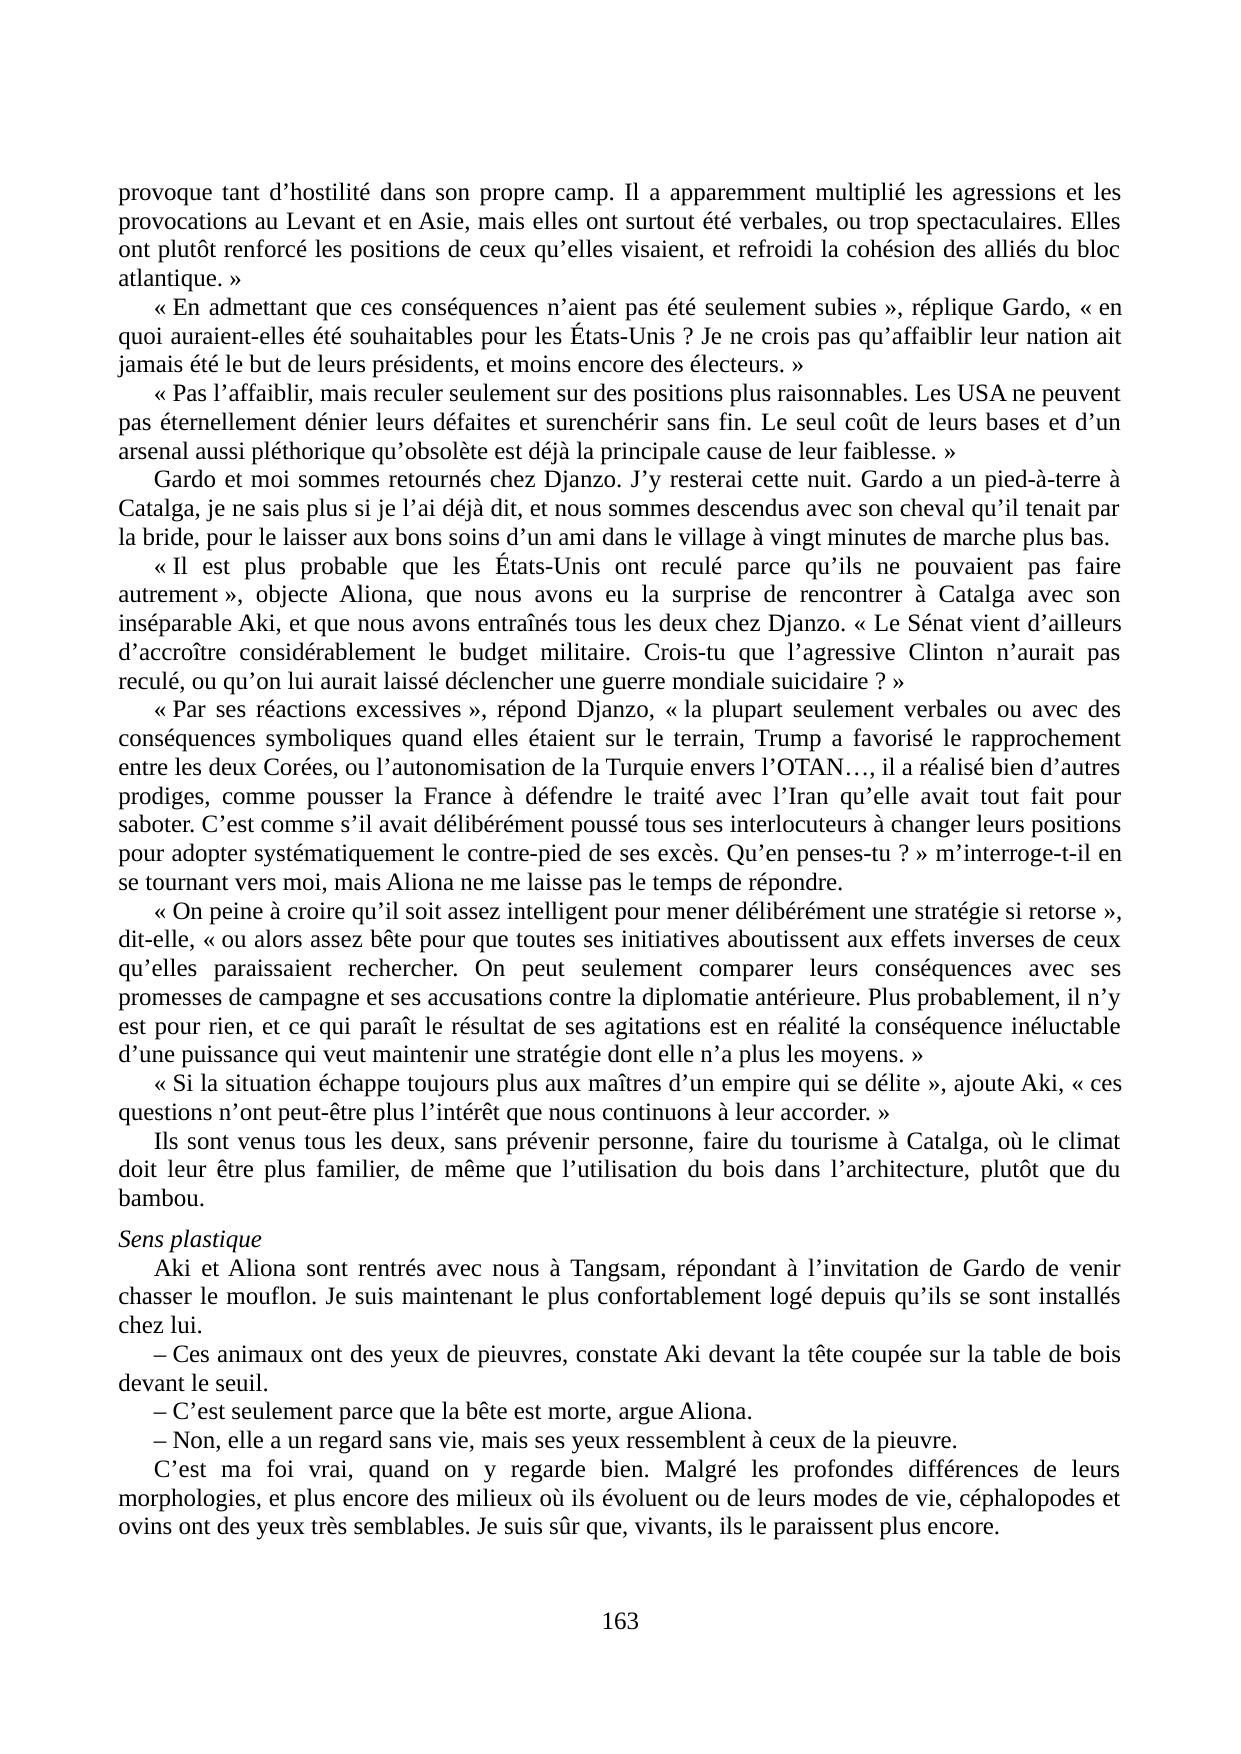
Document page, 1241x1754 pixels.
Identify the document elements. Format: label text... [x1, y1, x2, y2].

text Ils sont venus tous les deux, sans prévenir personne, faire du tourisme à Catalga, où le climat doit leur être plus familier, de même que l’utilisation du bois dans l’architecture, plutôt que du bambou. [118, 1126, 1122, 1212]
text – Ces animaux ont des yeux de pieuvres, constate Aki devant la tête coupée sur la table de bois devant le seuil. [118, 1339, 1122, 1396]
text Aki et Aliona sont rentrés avec nous à Tangsam, répondant à l’invitation de Gardo de venir chasser le mouflon. Je suis maintenant le plus confortablement logé depuis qu’ils se sont installés chez lui. [118, 1253, 1122, 1339]
text « Par ses réactions excessives », répond Djanzo, « la plupart seulement verbales ou avec des conséquences symboliques quand elles étaient sur le terrain, Trump a favorisé le rapprochement entre les deux Corées, ou l’autonomisation de la Turquie envers l’OTAN…, il a réalisé bien d’autres prodiges, comme pousser la France à défendre le traité avec l’Iran qu’elle avait tout fait pour saboter. C’est comme s’il avait délibérément poussé tous ses interlocuteurs à changer leurs positions pour adopter systématiquement le contre-pied de ses excès. Qu’en penses-tu ? » m’interroge-t-il en se tournant vers moi, mais Aliona ne me laisse pas le temps de répondre. [118, 694, 1122, 896]
text « Pas l’affaiblir, mais reculer seulement sur des positions plus raisonnables. Les USA ne peuvent pas éternellement dénier leurs défaites et surenchérir sans fin. Le seul coût de leurs bases et d’un arsenal aussi pléthorique qu’obsolète est déjà la principale cause de leur faiblesse. » [118, 378, 1122, 464]
text « On peine à croire qu’il soit assez intelligent pour mener délibérément une stratégie si retorse », dit-elle, « ou alors assez bête pour que toutes ses initiatives aboutissent aux effets inverses de ceux qu’elles paraissaient rechercher. On peut seulement comparer leurs conséquences avec ses promesses de campagne et ses accusations contre la diplomatie antérieure. Plus probablement, il n’y est pour rien, et ce qui paraît le résultat de ses agitations est en réalité la conséquence inéluctable d’une puissance qui veut maintenir une stratégie dont elle n’a plus les moyens. » [118, 896, 1122, 1068]
text Gardo et moi sommes retournés chez Djanzo. J’y resterai cette nuit. Gardo a un pied-à-terre à Catalga, je ne sais plus si je l’ai déjà dit, et nous sommes descendus avec son cheval qu’il tenait par la bride, pour le laisser aux bons soins d’un ami dans le village à vingt minutes de marche plus bas. [118, 464, 1122, 551]
text provoque tant d’hostilité dans son propre camp. Il a apparemment multiplié les agressions et les provocations au Levant et en Asie, mais elles ont surtout été verbales, ou trop spectaculaires. Elles ont plutôt renforcé les positions de ceux qu’elles visaient, et refroidi la cohésion des alliés du bloc atlantique. » [118, 177, 1122, 292]
text – Non, elle a un regard sans vie, mais ses yeux ressemblent à ceux de la pieuvre. [118, 1425, 1122, 1454]
text « Si la situation échappe toujours plus aux maîtres d’un empire qui se délite », ajoute Aki, « ces questions n’ont peut-être plus l’intérêt que nous continuons à leur accorder. » [118, 1068, 1122, 1126]
subtitle Sens plastique [118, 1224, 1122, 1253]
text « Il est plus probable que les États-Unis ont reculé parce qu’ils ne pouvaient pas faire autrement », objecte Aliona, que nous avons eu la surprise de rencontrer à Catalga avec son inséparable Aki, et que nous avons entraînés tous les deux chez Djanzo. « Le Sénat vient d’ailleurs d’accroître considérablement le budget militaire. Crois-tu que l’agressive Clinton n’aurait pas reculé, ou qu’on lui aurait laissé déclencher une guerre mondiale suicidaire ? » [118, 551, 1122, 694]
text C’est ma foi vrai, quand on y regarde bien. Malgré les profondes différences de leurs morphologies, et plus encore des milieux où ils évoluent ou de leurs modes de vie, céphalopodes et ovins ont des yeux très semblables. Je suis sûr que, vivants, ils le paraissent plus encore. [118, 1454, 1122, 1540]
text « En admettant que ces conséquences n’aient pas été seulement subies », réplique Gardo, « en quoi auraient-elles été souhaitables pour les États-Unis ? Je ne crois pas qu’affaiblir leur nation ait jamais été le but de leurs présidents, et moins encore des électeurs. » [118, 292, 1122, 378]
text – C’est seulement parce que la bête est morte, argue Aliona. [118, 1396, 1122, 1425]
